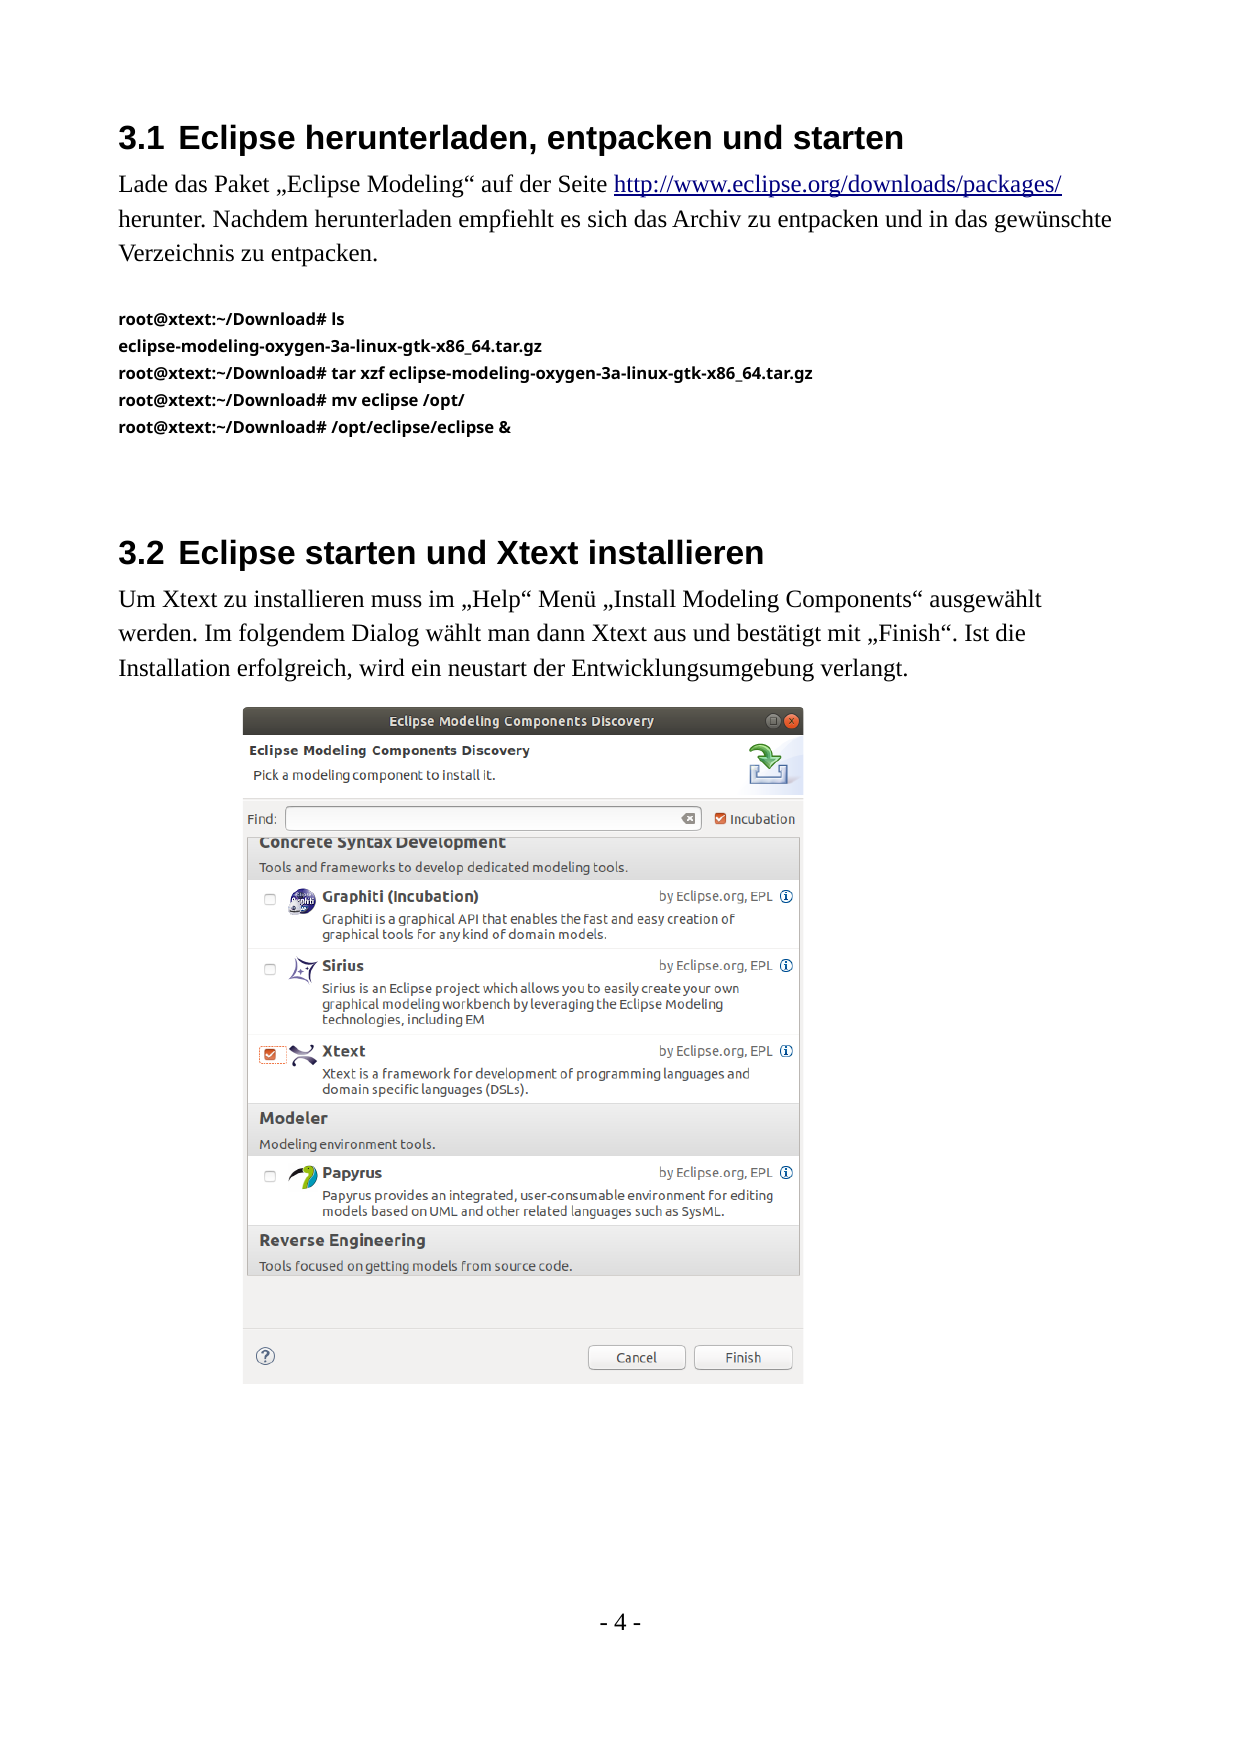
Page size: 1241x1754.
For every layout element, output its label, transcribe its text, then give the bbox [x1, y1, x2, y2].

subtitle Eclipse starten und Xtext installieren [118, 533, 1122, 572]
subtitle Eclipse herunterladen, entpacken und starten [118, 118, 1122, 157]
text root@xtext:~/Download# /opt/eclipse/eclipse & [118, 416, 1122, 439]
text root@xtext:~/Download# tar xzf eclipse-modeling-oxygen-3a-linux-gtk-x86_64.tar.gz [118, 362, 1122, 384]
text Um Xtext zu installieren muss im „Help“ Menü „Install Modeling Components“ ausgewählt werden. Im folgendem Dialog wählt man dann Xtext aus und bestätigt mit „Finish“. Ist die Installation erfolgreich, wird ein neustart der Entwicklungsumgebung verlangt. [118, 584, 1122, 682]
text eclipse-modeling-oxygen-3a-linux-gtk-x86_64.tar.gz [118, 334, 1122, 357]
picture [242, 707, 804, 1384]
text root@xtext:~/Download# ls [118, 307, 1122, 330]
text root@xtext:~/Download# mv eclipse /opt/ [118, 389, 1122, 411]
text Lade das Paket „Eclipse Modeling“ auf der Seite http://www.eclipse.org/downloads/packages/ herunter. Nachdem herunterladen empfiehlt es sich das Archiv zu entpacken und in das gewünschte Verzeichnis zu entpacken. [118, 169, 1122, 267]
